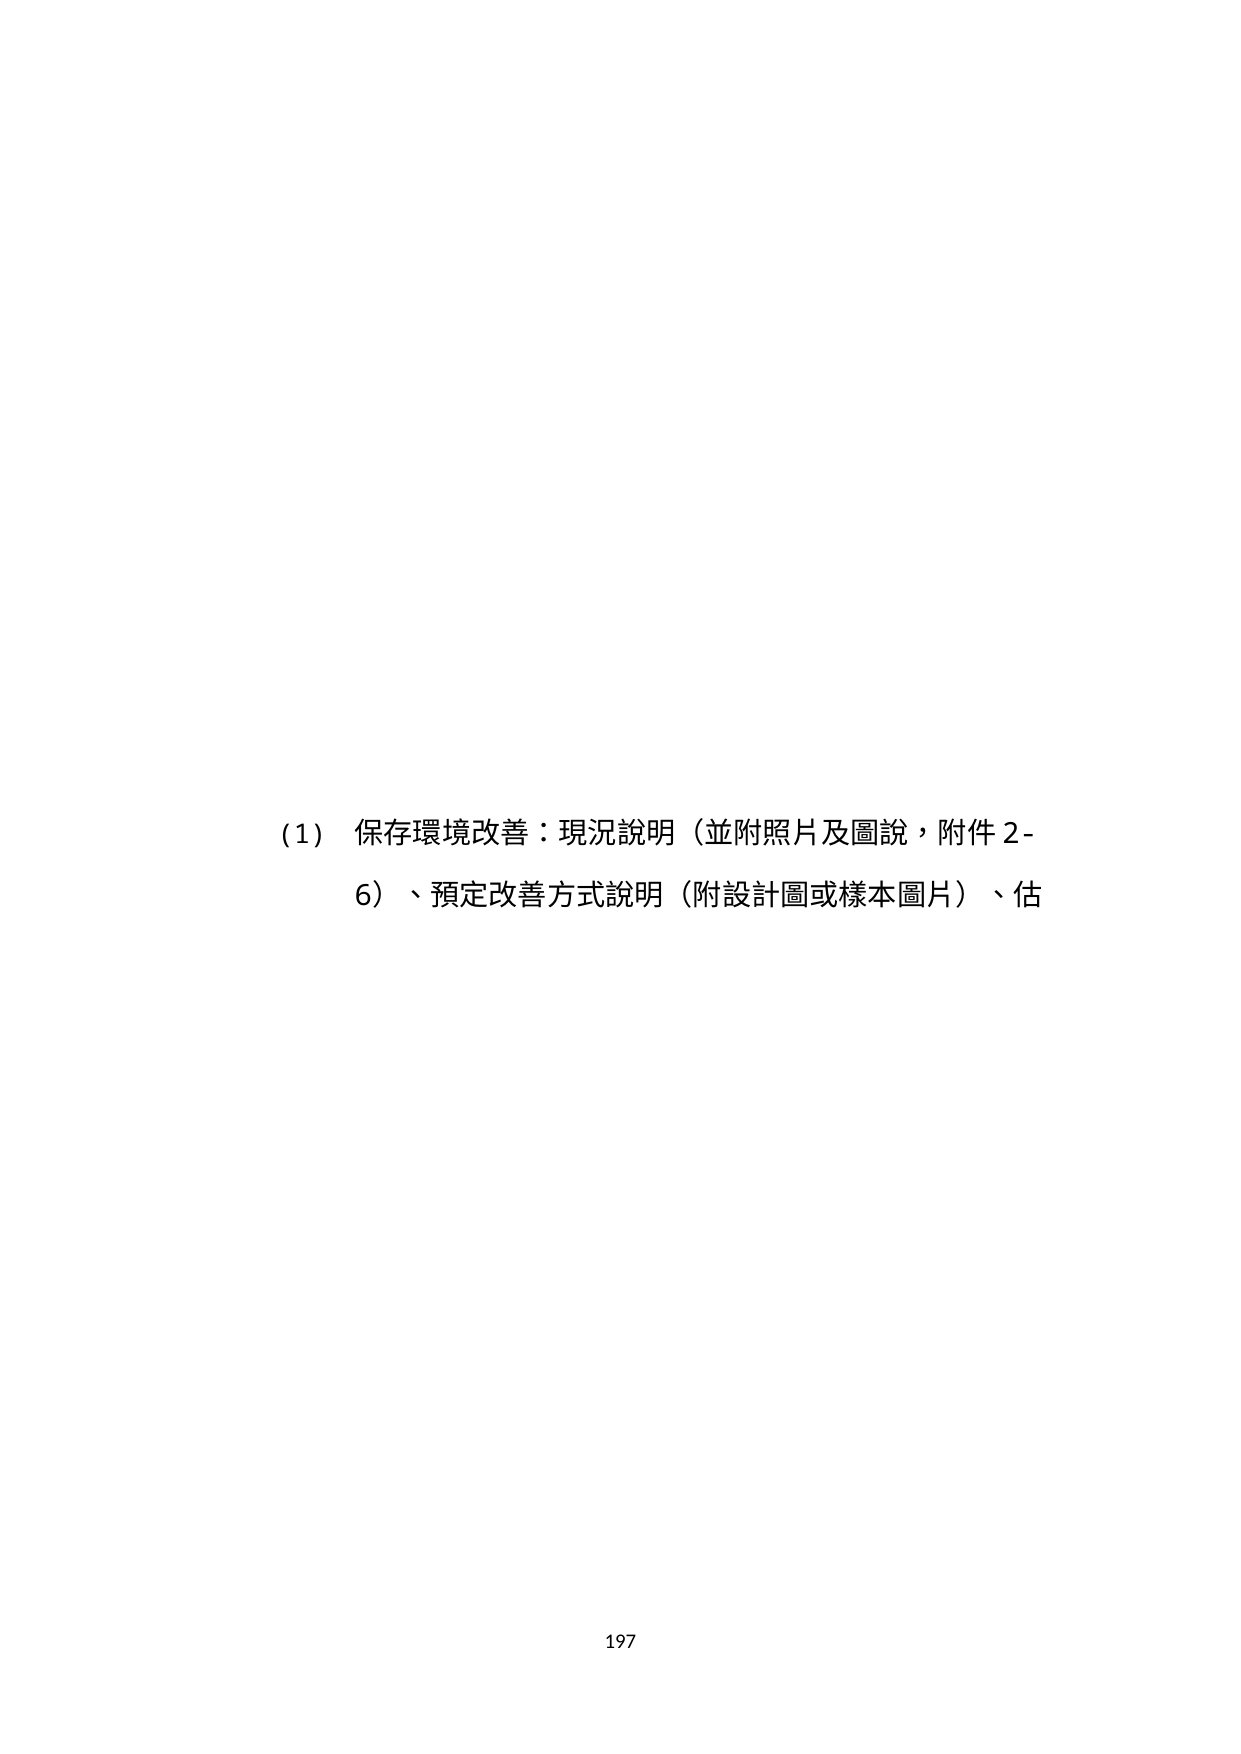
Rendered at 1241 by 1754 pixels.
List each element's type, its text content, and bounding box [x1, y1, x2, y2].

list 保存環境改善：現況說明（並附照片及圖說，附件2-6）、預定改善方式說明（附設計圖或樣本圖片）、估價單。 [277, 789, 1063, 914]
